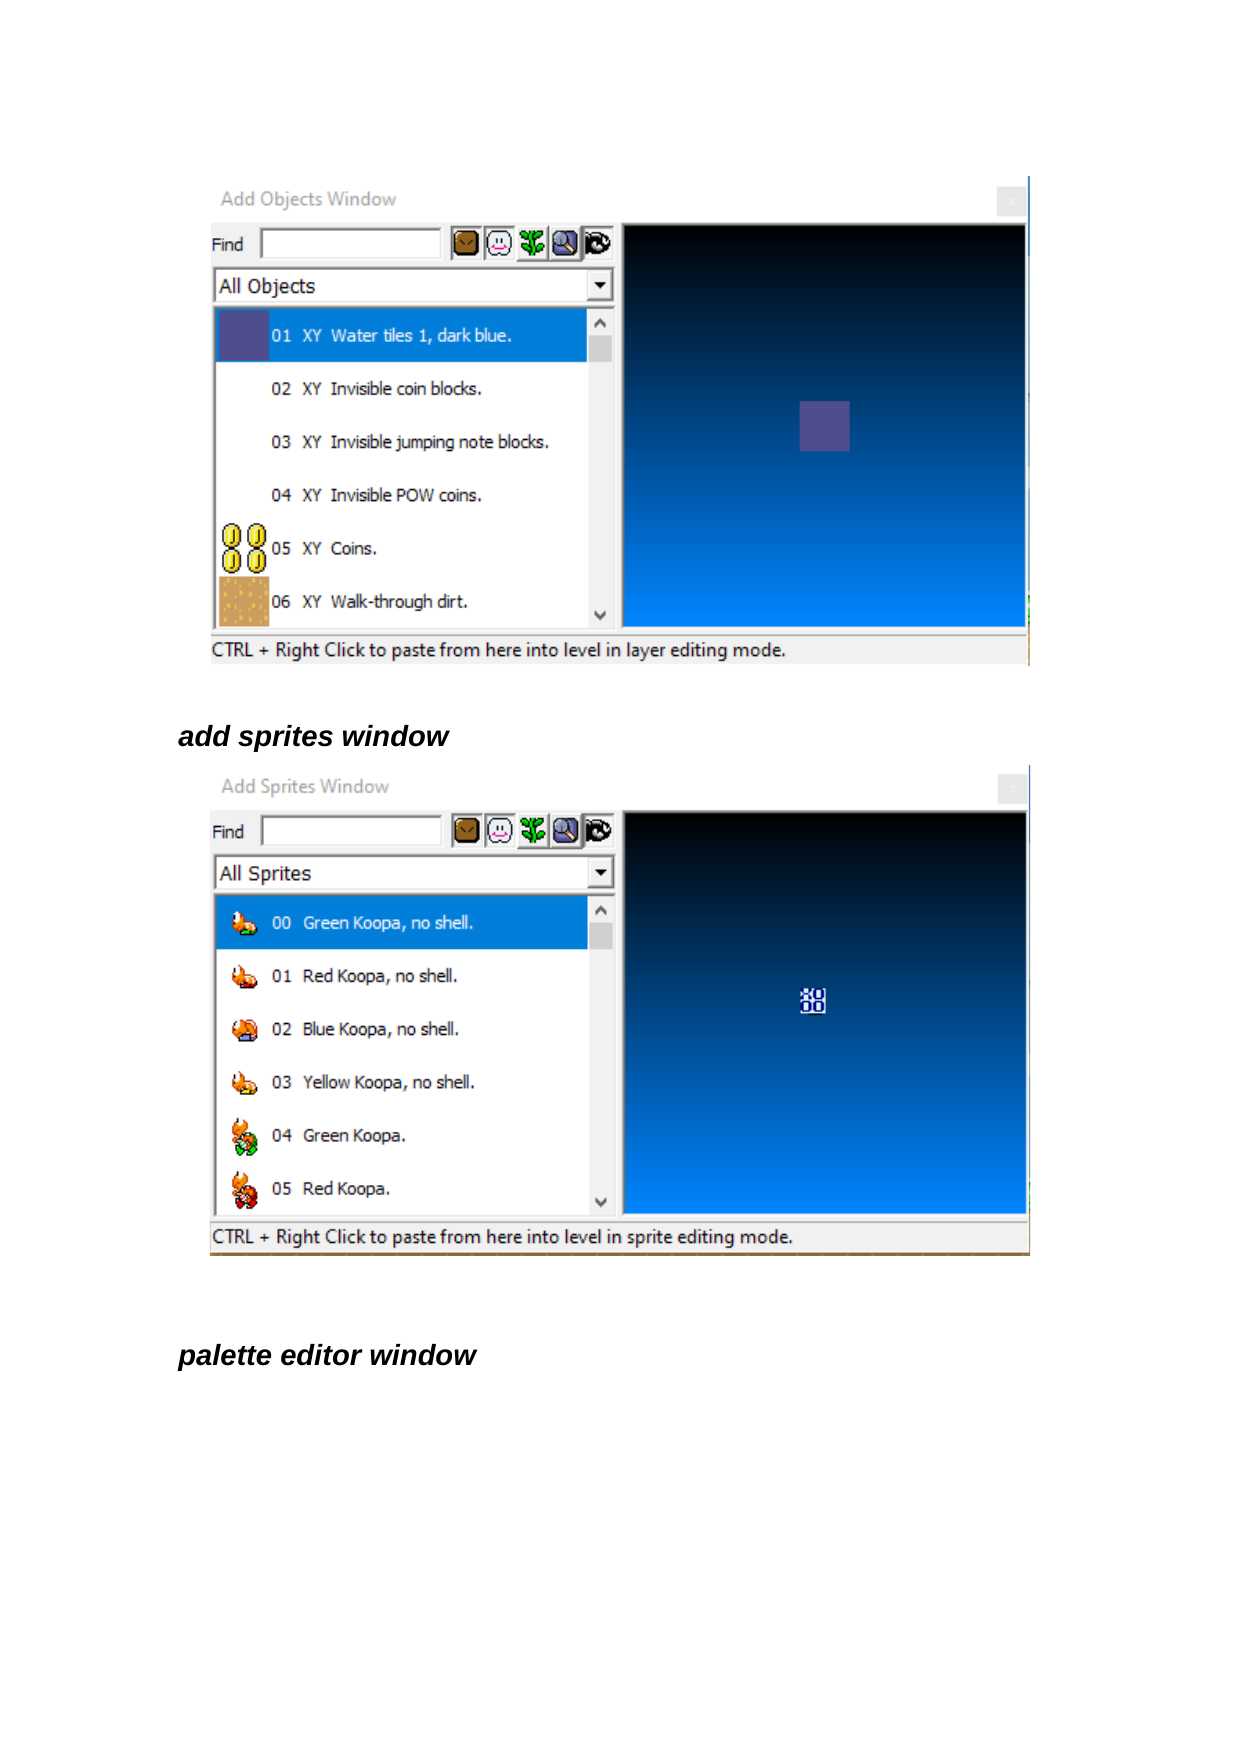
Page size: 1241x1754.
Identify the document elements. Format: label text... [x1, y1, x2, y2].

picture [210, 176, 1030, 666]
picture [209, 765, 1031, 1256]
subtitle add sprites window [118, 719, 1122, 753]
subtitle palette editor window [118, 1338, 1122, 1372]
